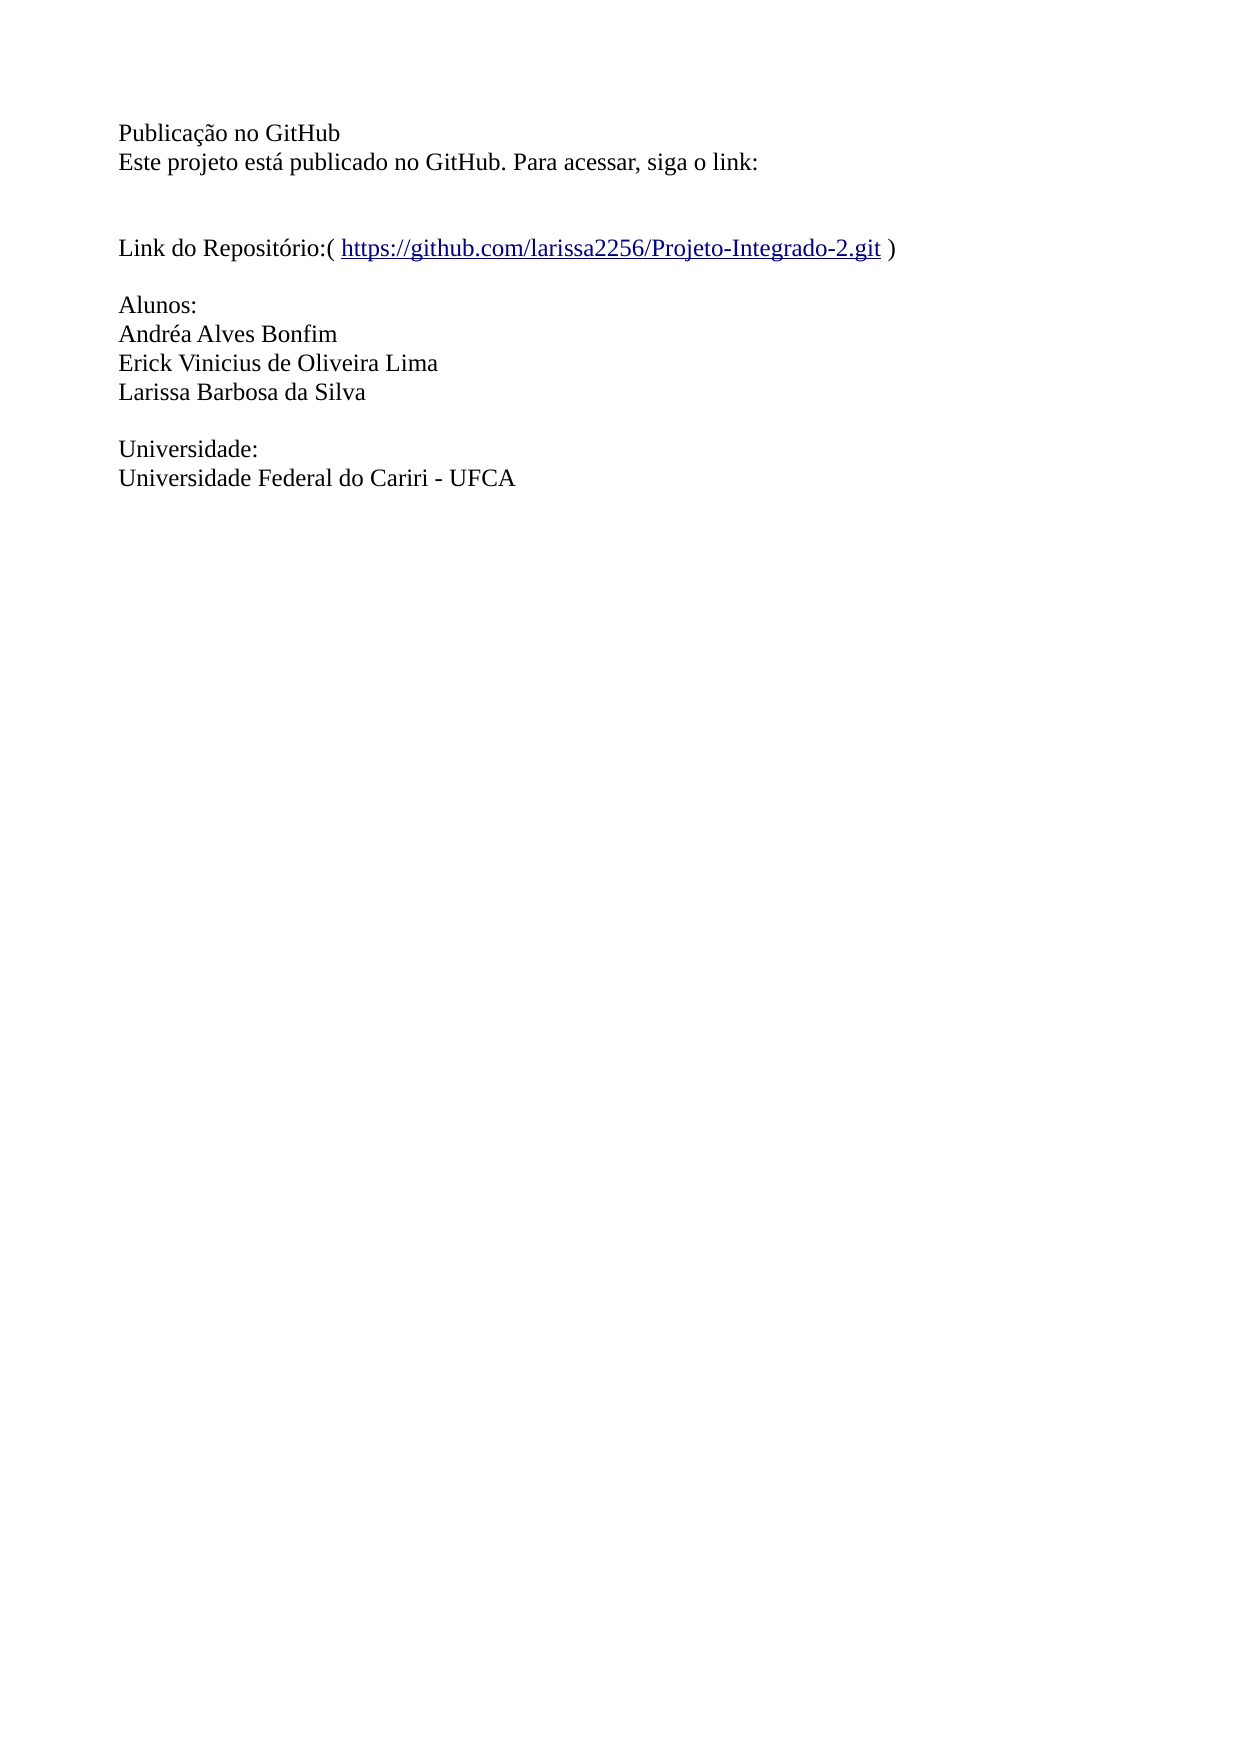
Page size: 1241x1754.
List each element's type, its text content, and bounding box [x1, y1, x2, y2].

text Larissa Barbosa da Silva [118, 377, 1122, 406]
text Erick Vinicius de Oliveira Lima [118, 348, 1122, 377]
text Andréa Alves Bonfim [118, 319, 1122, 348]
text Publicação no GitHub Este projeto está publicado no GitHub. Para acessar, siga o link: [118, 118, 1122, 233]
text Link do Repositório:( https://github.com/larissa2256/Projeto-Integrado-2.git ) [118, 233, 1122, 262]
text Universidade Federal do Cariri - UFCA [118, 463, 1122, 492]
text Universidade: [118, 434, 1122, 463]
text Alunos: [118, 291, 1122, 319]
